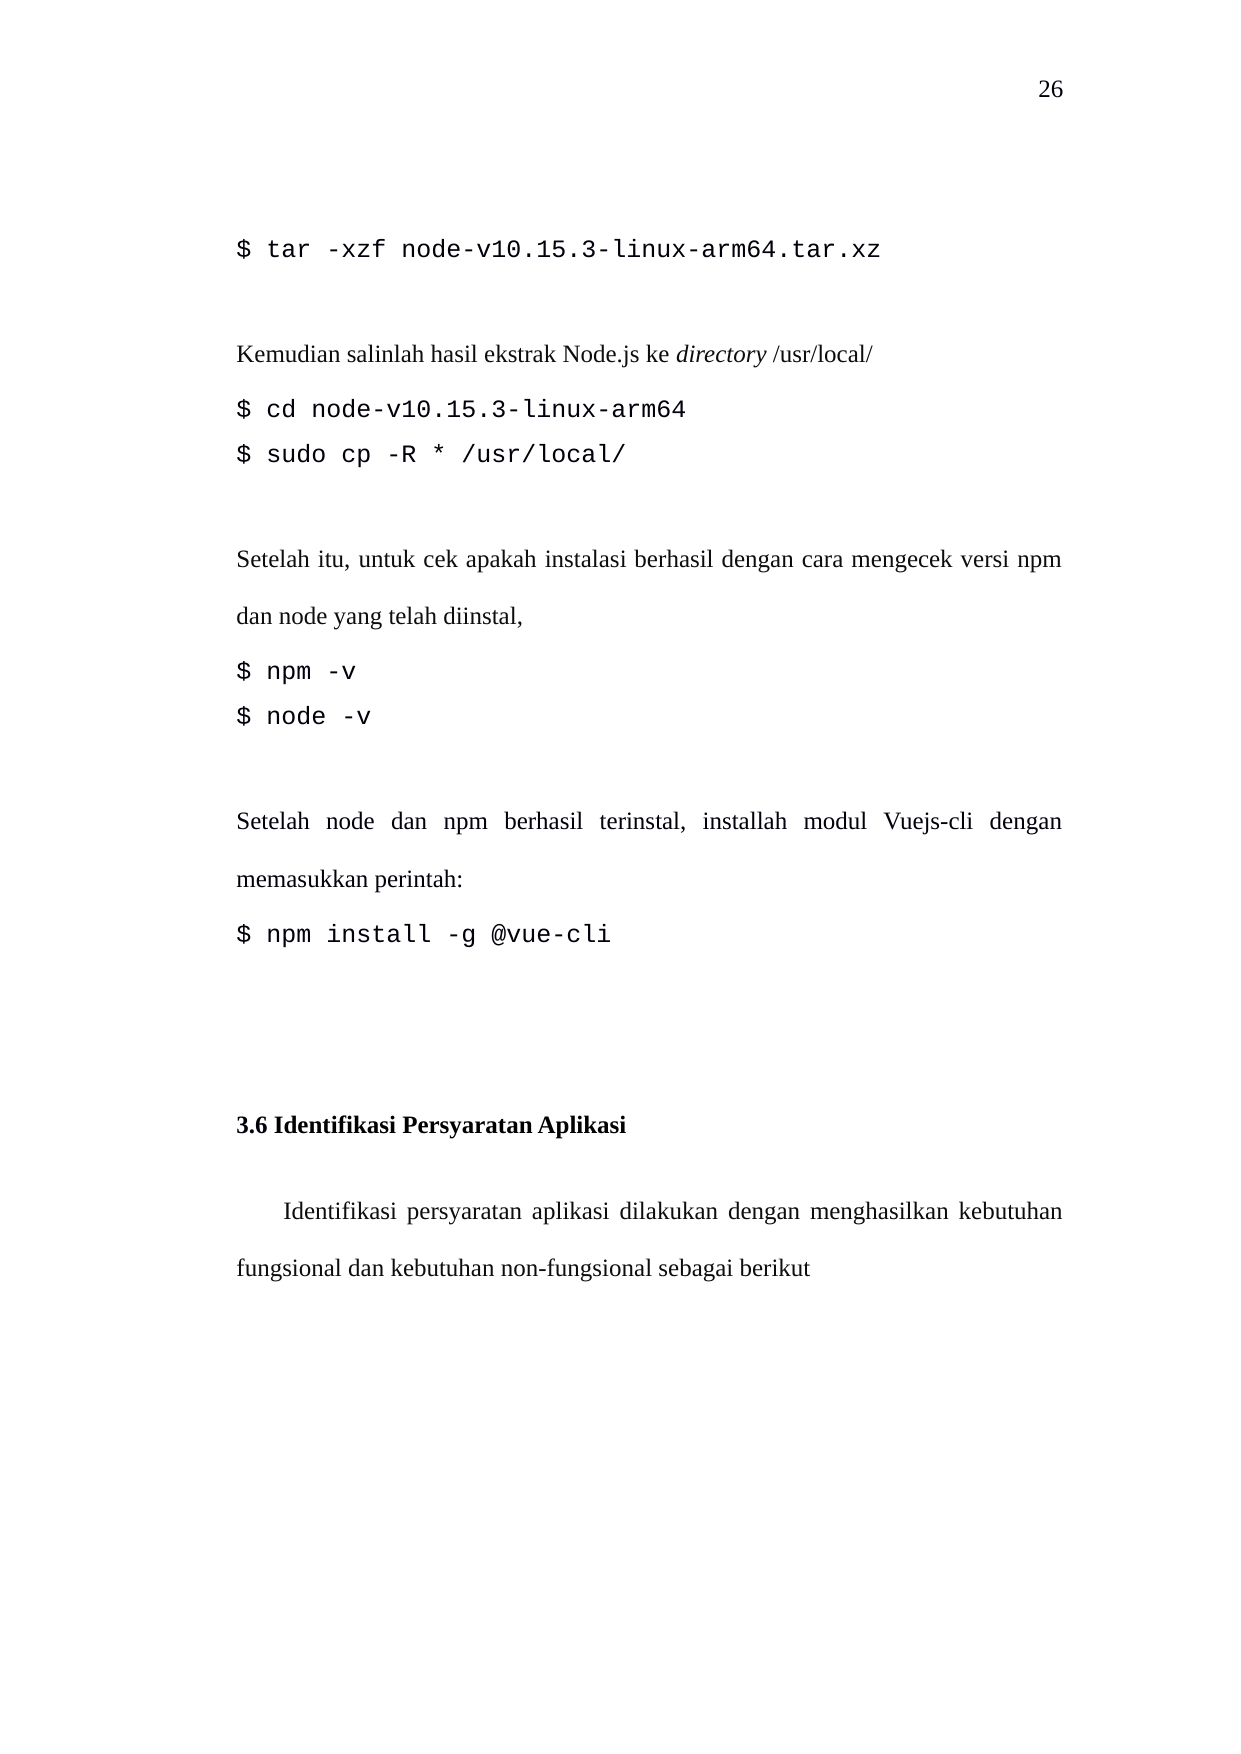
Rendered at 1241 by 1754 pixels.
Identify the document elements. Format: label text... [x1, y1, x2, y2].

text Identifikasi persyaratan aplikasi dilakukan dengan menghasilkan kebutuhan fungsional dan kebutuhan non-fungsional sebagai berikut [236, 1196, 1063, 1282]
table_header $ tar -xzf node-v10.15.3-linux-arm64.tar.xz [236, 236, 1063, 281]
subtitle 3.6 Identifikasi Persyaratan Aplikasi [236, 1110, 1063, 1138]
text Setelah node dan npm berhasil terinstal, installah modul Vuejs-cli dengan memasukkan perintah: [236, 806, 1063, 892]
text Setelah itu, untuk cek apakah instalasi berhasil dengan cara mengecek versi npm dan node yang telah diinstal, [236, 544, 1063, 630]
table_header $ cd node-v10.15.3-linux-arm64 $ sudo cp -R * /usr/local/ [236, 396, 1063, 486]
table_header $ npm install -g @vue-cli [236, 921, 1063, 966]
table_header $ npm -v $ node -v [236, 659, 1063, 749]
text Kemudian salinlah hasil ekstrak Node.js ke directory /usr/local/ [236, 339, 1063, 367]
